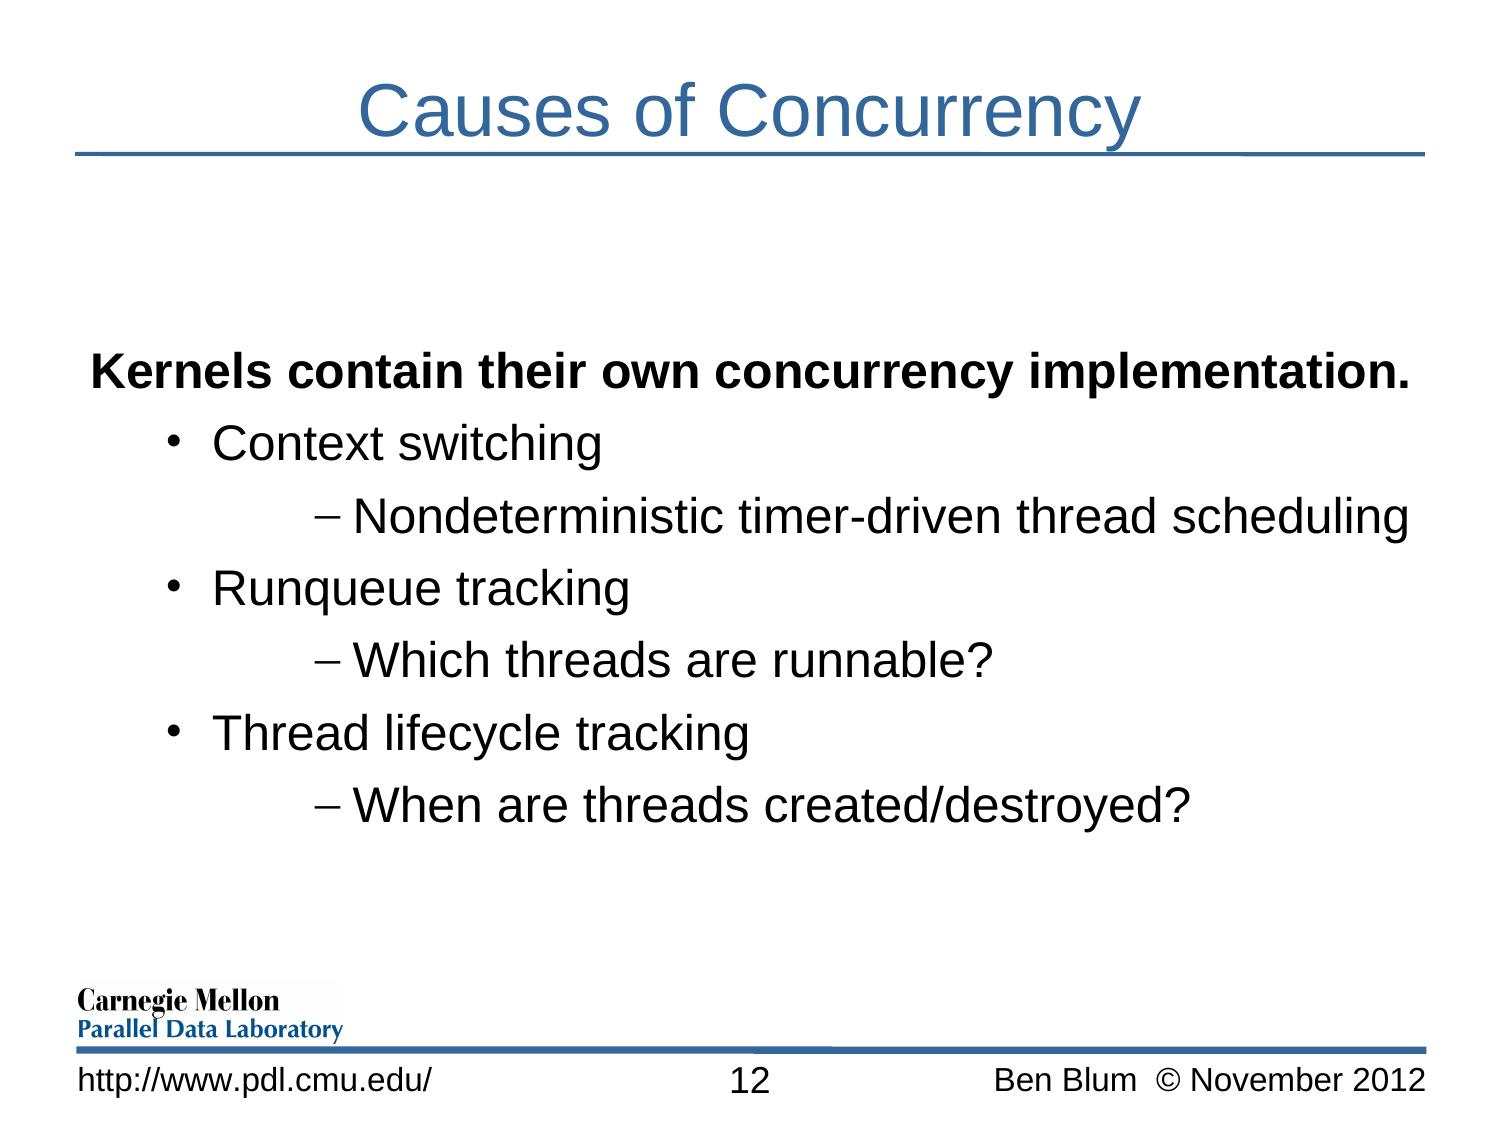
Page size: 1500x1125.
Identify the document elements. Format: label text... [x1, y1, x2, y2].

picture [77, 979, 343, 1044]
list Kernels contain their own concurrency implementation. Context switching Nondeterministic timer-driven thread scheduling Runqueue tracking Which threads are runnable? Thread lifecycle tracking When are threads created/destroyed? [75, 187, 1500, 856]
title Causes of Concurrency [112, 50, 1388, 163]
